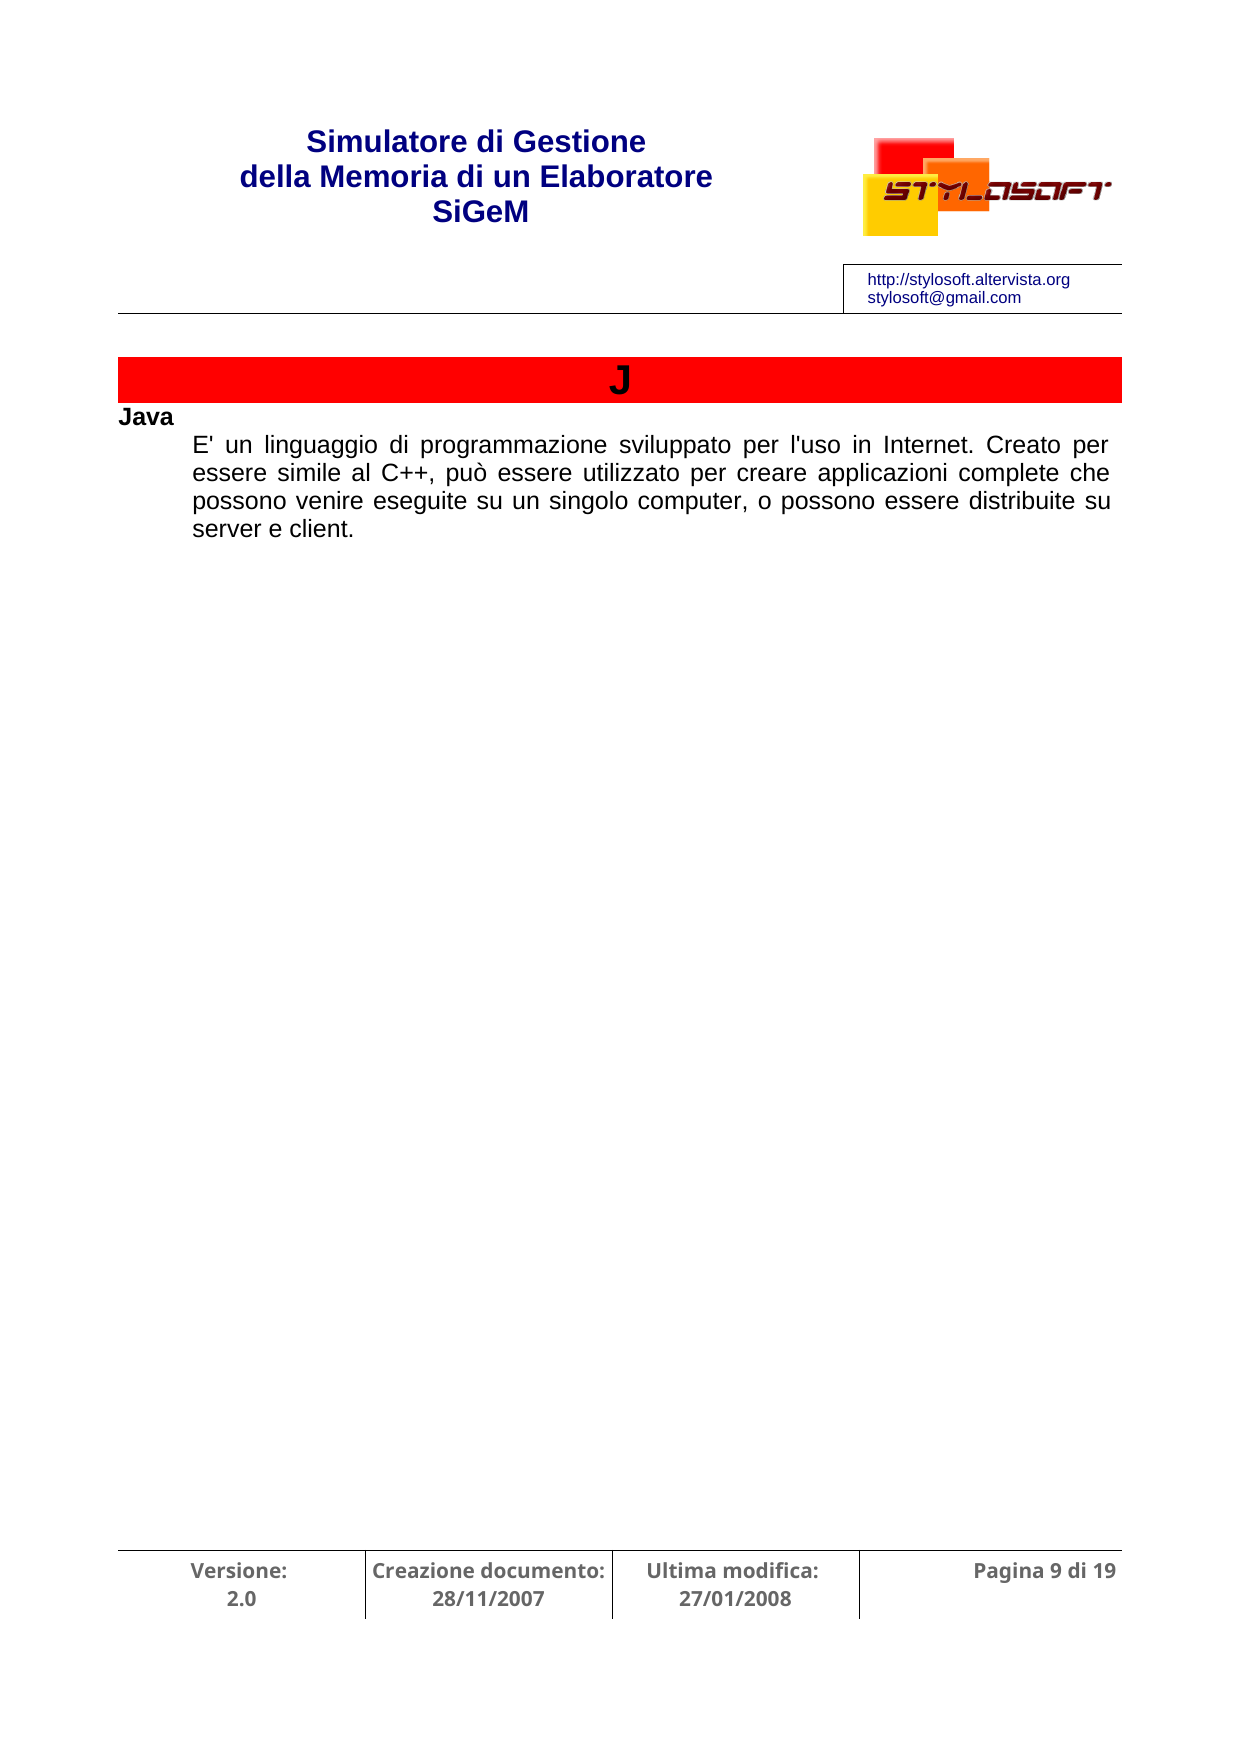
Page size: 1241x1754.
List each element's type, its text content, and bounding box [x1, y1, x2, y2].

text Java [118, 403, 1122, 431]
text E' un linguaggio di programmazione sviluppato per l'uso in Internet. Creato per essere simile al C++, può essere utilizzato per creare applicazioni complete che possono venire eseguite su un singolo computer, o possono essere distribuite su server e client. [118, 431, 1122, 543]
picture [848, 123, 1117, 247]
text J [118, 357, 1122, 403]
